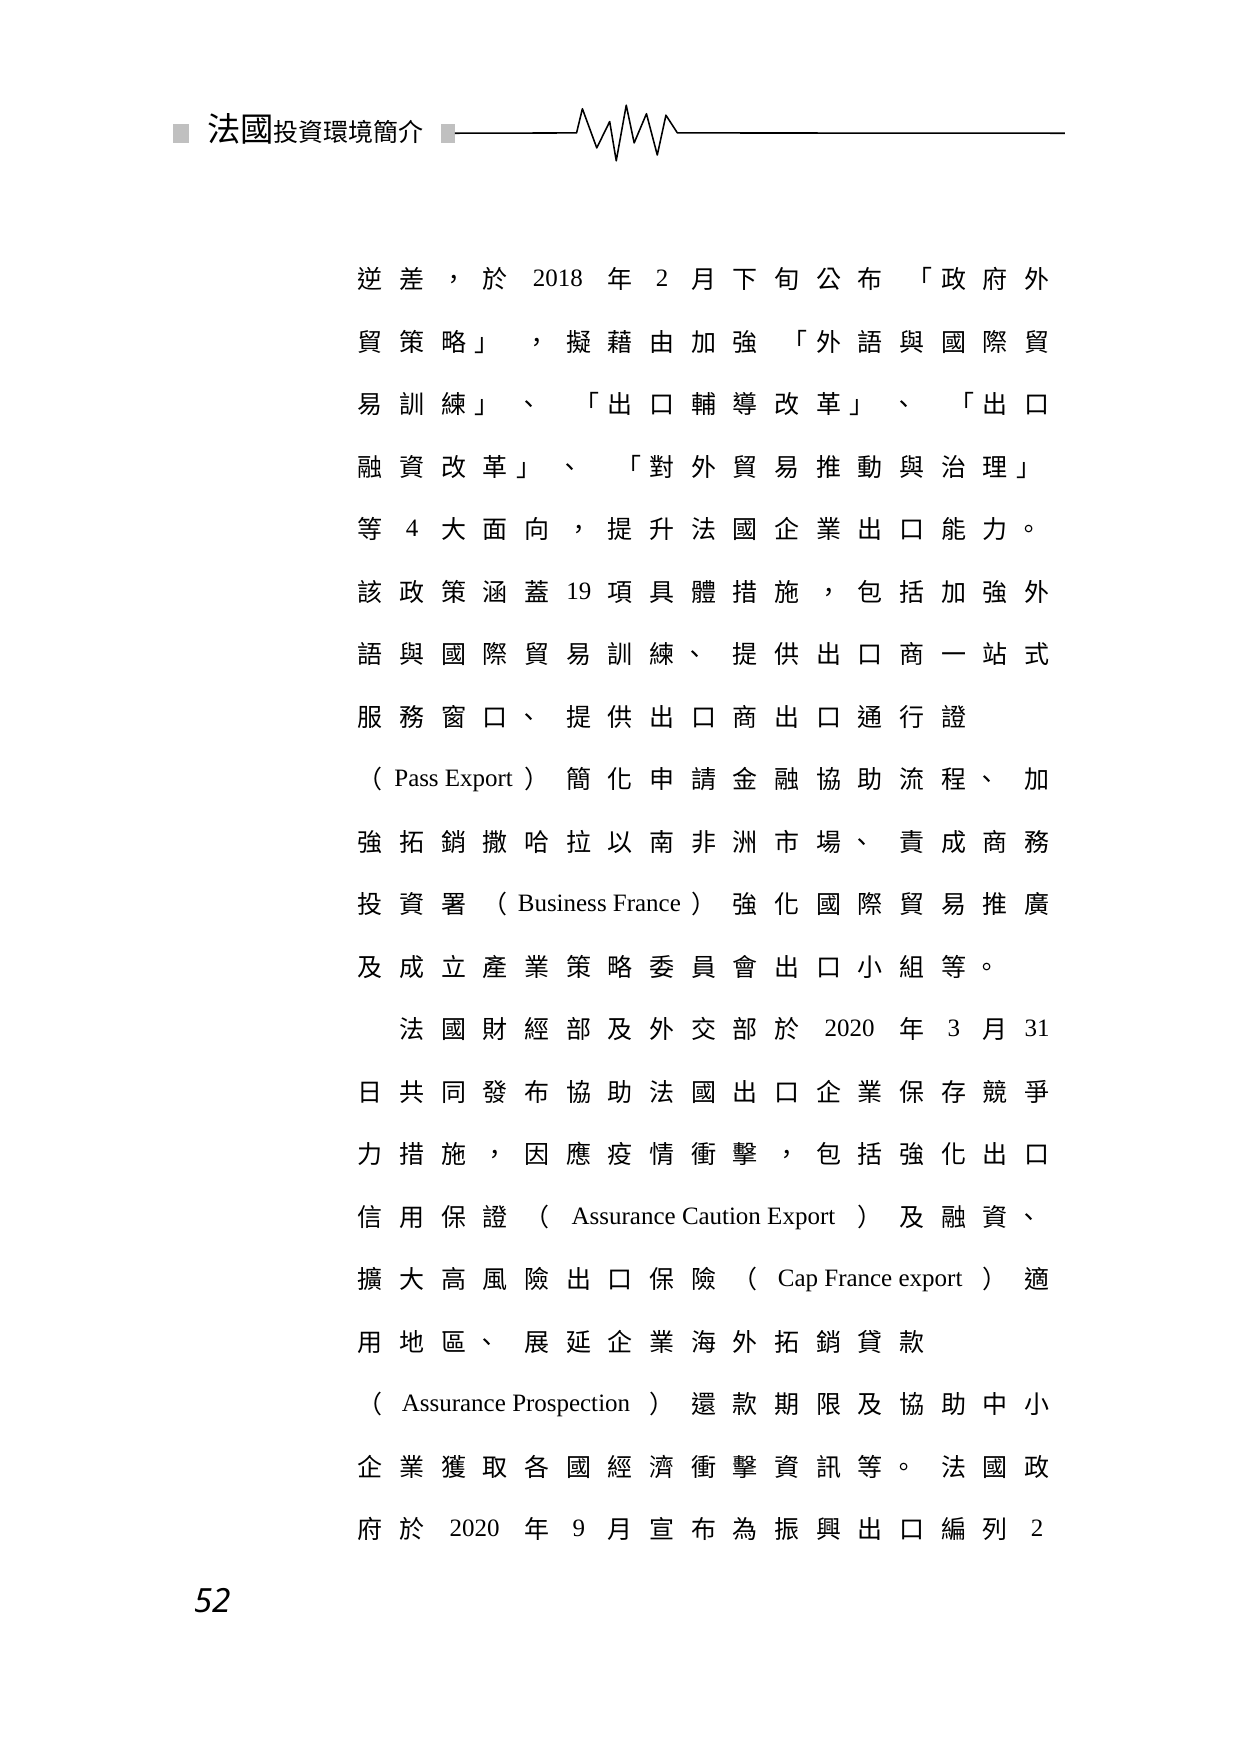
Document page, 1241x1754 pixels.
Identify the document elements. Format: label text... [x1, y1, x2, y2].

text 逆差，於2018年2月下旬公布「政府外貿策略」，擬藉由加強「外語與國際貿易訓練」、「出口輔導改革」、「出口融資改革」、「對外貿易推動與治理」等4大面向，提升法國企業出口能力。該政策涵蓋19項具體措施，包括加強外語與國際貿易訓練、提供出口商一站式服務窗口、提供出口商出口通行證（Pass Export）簡化申請金融協助流程、加強拓銷撒哈拉以南非洲市場、責成商務投資署（Business France）強化國際貿易推廣及成立產業策略委員會出口小組等。 [330, 236, 1058, 986]
text 法國財經部及外交部於2020年3月31日共同發布協助法國出口企業保存競爭力措施，因應疫情衝擊，包括強化出口信用保證（Assurance Caution Export）及融資、擴大高風險出口保險（Cap France export）適用地區、展延企業海外拓銷貸款（Assurance Prospection）還款期限及協助中小企業獲取各國經濟衝擊資訊等。法國政府於2020年9月宣布為振興出口編列2 [330, 986, 1058, 1549]
